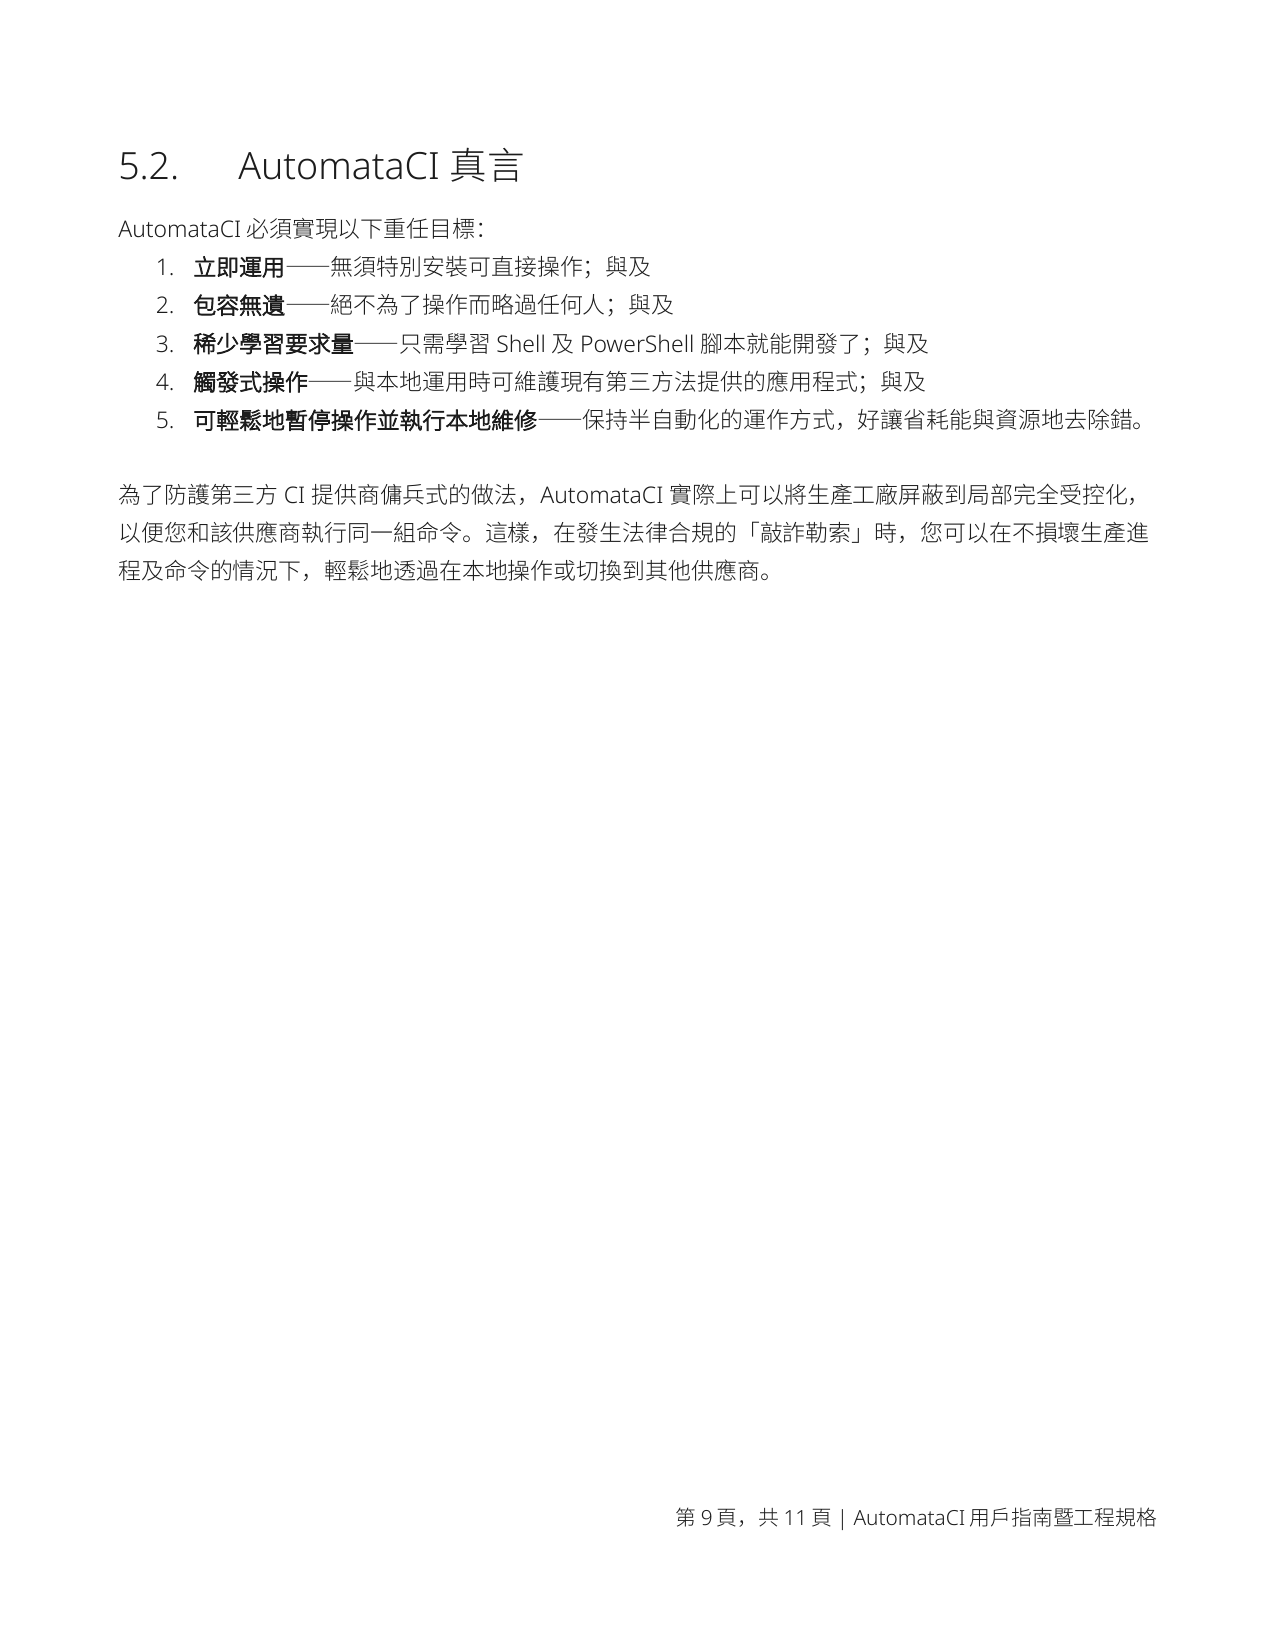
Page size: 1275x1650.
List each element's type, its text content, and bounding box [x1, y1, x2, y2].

subtitle AutomataCI 真言 [118, 136, 1157, 191]
list 稀少學習要求量——只需學習 Shell 及 PowerShell 腳本就能開發了；與及 [156, 326, 1157, 359]
list 觸發式操作——與本地運用時可維護現有第三方法提供的應用程式；與及 [156, 364, 1157, 397]
list 包容無遺——絕不為了操作而略過任何人；與及 [156, 287, 1157, 321]
list 立即運用——無須特別安裝可直接操作；與及 [156, 249, 1157, 282]
text AutomataCI必須實現以下重任目標： [118, 211, 1157, 244]
list 可輕鬆地暫停操作並執行本地維修——保持半自動化的運作方式，好讓省耗能與資源地去除錯。 [156, 402, 1157, 436]
text 為了防護第三方 CI 提供商傭兵式的做法，AutomataCI 實際上可以將生產工廠屏蔽到局部完全受控化，以便您和該供應商執行同一組命令。這樣，在發生法律合規的「敲詐勒索」時，您可以在不損壞生產進程及命令的情況下，輕鬆地透過在本地操作或切換到其他供應商。 [118, 477, 1157, 586]
